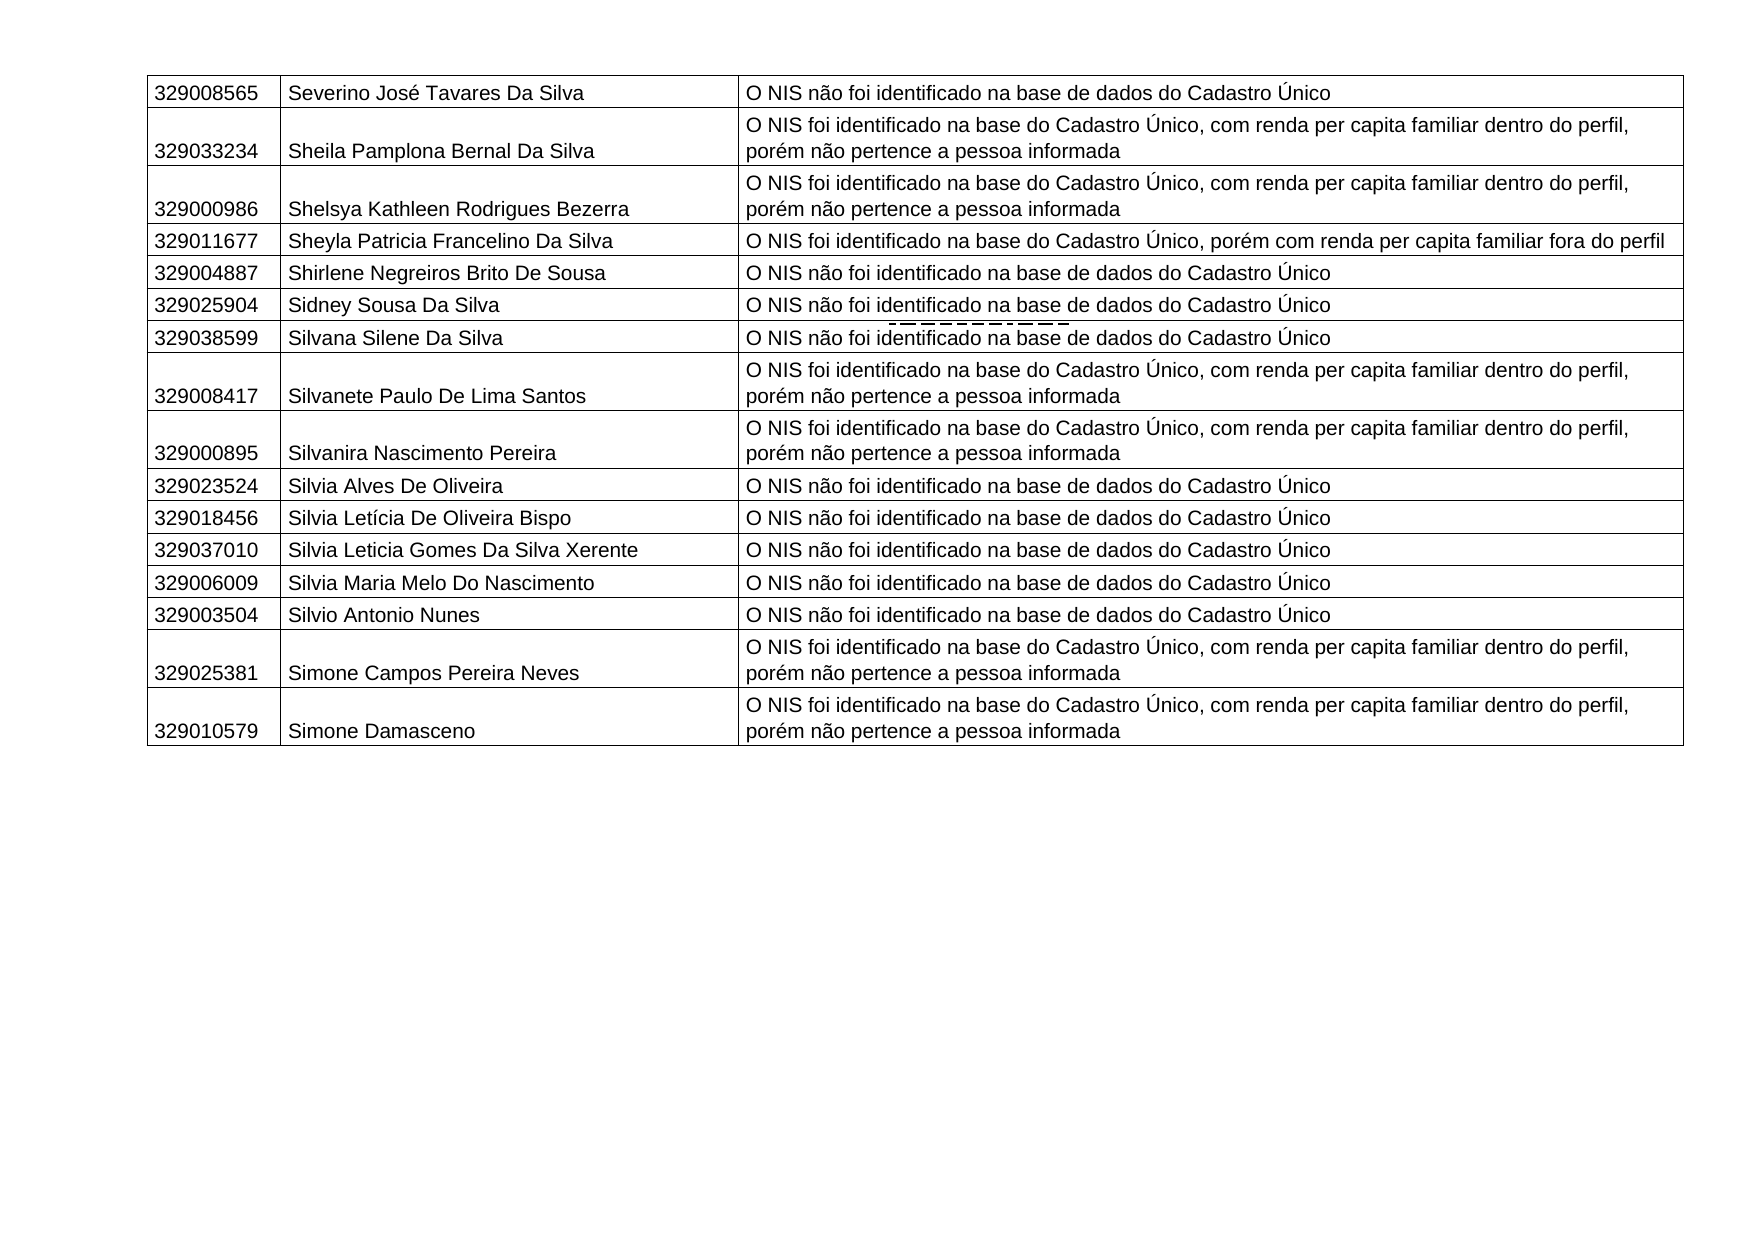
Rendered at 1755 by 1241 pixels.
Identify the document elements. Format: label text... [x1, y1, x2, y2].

table_cell O NIS não foi identificado na base de dados do Cadastro Único [739, 289, 1683, 320]
table_cell Shirlene Negreiros Brito De Sousa [281, 256, 738, 287]
table_cell Silvanete Paulo De Lima Santos [281, 353, 738, 410]
table_cell Shelsya Kathleen Rodrigues Bezerra [281, 166, 738, 223]
table_cell 329003504 [148, 598, 280, 629]
table_cell O NIS foi identificado na base do Cadastro Único, com renda per capita familiar dentro do perfil, porém não pertence a pessoa informada [739, 108, 1683, 165]
table_cell 329011677 [148, 224, 280, 255]
table_cell O NIS não foi identificado na base de dados do Cadastro Único [739, 469, 1683, 500]
table_cell Simone Campos Pereira Neves [281, 630, 738, 687]
table_cell O NIS não foi identificado na base de dados do Cadastro Único [739, 598, 1683, 629]
table_cell O NIS não foi identificado na base de dados do Cadastro Único [739, 566, 1683, 597]
table_cell 329008417 [148, 353, 280, 410]
table_cell Severino José Tavares Da Silva [281, 76, 738, 107]
table_cell O NIS não foi identificado na base de dados do Cadastro Único [739, 76, 1683, 107]
table_cell Silvia Leticia Gomes Da Silva Xerente [281, 534, 738, 565]
table_cell Silvio Antonio Nunes [281, 598, 738, 629]
table_cell 329000895 [148, 411, 280, 468]
table_cell O NIS foi identificado na base do Cadastro Único, com renda per capita familiar dentro do perfil, porém não pertence a pessoa informada [739, 353, 1683, 410]
table_cell Silvia Letícia De Oliveira Bispo [281, 501, 738, 532]
table_cell Silvana Silene Da Silva [281, 321, 738, 352]
table_cell Sidney Sousa Da Silva [281, 289, 738, 320]
table_cell Sheila Pamplona Bernal Da Silva [281, 108, 738, 165]
table_cell Sheyla Patricia Francelino Da Silva [281, 224, 738, 255]
table_cell Simone Damasceno [281, 688, 738, 745]
table_cell 329038599 [148, 321, 280, 352]
table_cell 329010579 [148, 688, 280, 745]
table_cell 329037010 [148, 534, 280, 565]
table_cell O NIS não foi identificado na base de dados do Cadastro Único [739, 256, 1683, 287]
table_cell O NIS foi identificado na base do Cadastro Único, porém com renda per capita familiar fora do perfil [739, 224, 1683, 255]
table_cell O NIS não foi identificado na base de dados do Cadastro Único [739, 534, 1683, 565]
table_cell 329025381 [148, 630, 280, 687]
table_cell 329004887 [148, 256, 280, 287]
table_cell 329006009 [148, 566, 280, 597]
table_cell 329023524 [148, 469, 280, 500]
table_cell 329025904 [148, 289, 280, 320]
table_cell 329008565 [148, 76, 280, 107]
table_cell 329018456 [148, 501, 280, 532]
table_cell O NIS foi identificado na base do Cadastro Único, com renda per capita familiar dentro do perfil, porém não pertence a pessoa informada [739, 411, 1683, 468]
table_cell Silvanira Nascimento Pereira [281, 411, 738, 468]
table_cell 329033234 [148, 108, 280, 165]
table_cell O NIS foi identificado na base do Cadastro Único, com renda per capita familiar dentro do perfil, porém não pertence a pessoa informada [739, 630, 1683, 687]
table_cell O NIS não foi identificado na base de dados do Cadastro Único [739, 321, 1683, 352]
table_cell O NIS não foi identificado na base de dados do Cadastro Único [739, 501, 1683, 532]
table_cell Silvia Maria Melo Do Nascimento [281, 566, 738, 597]
table_cell O NIS foi identificado na base do Cadastro Único, com renda per capita familiar dentro do perfil, porém não pertence a pessoa informada [739, 166, 1683, 223]
table_cell Silvia Alves De Oliveira [281, 469, 738, 500]
table_cell 329000986 [148, 166, 280, 223]
table_cell O NIS foi identificado na base do Cadastro Único, com renda per capita familiar dentro do perfil, porém não pertence a pessoa informada [739, 688, 1683, 745]
